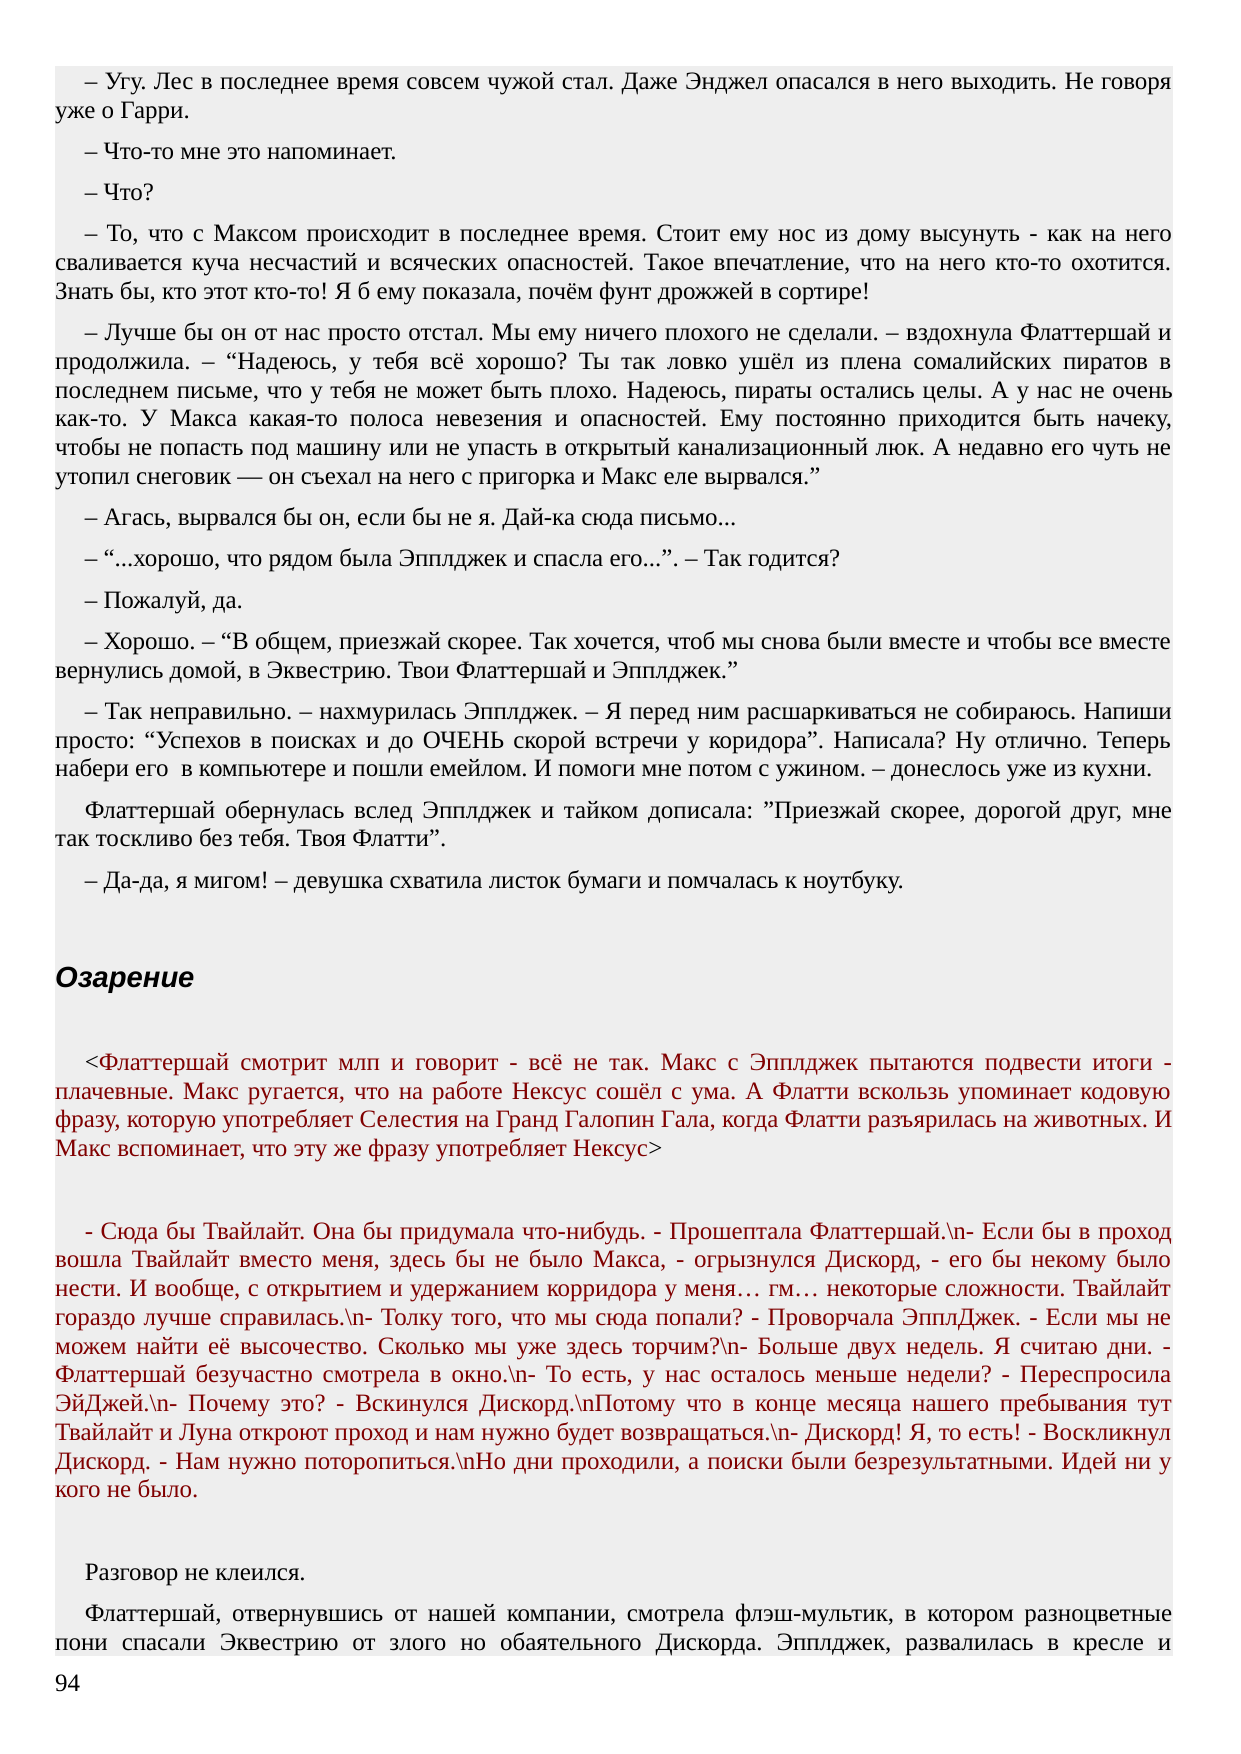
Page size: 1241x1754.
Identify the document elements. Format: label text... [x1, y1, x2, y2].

text - Сюда бы Твайлайт. Она бы придумала что-нибудь. - Прошептала Флаттершай.\n- Если бы в проход вошла Твайлайт вместо меня, здесь бы не было Макса, - огрызнулся Дискорд, - его бы некому было нести. И вообще, с открытием и удержанием корридора у меня… гм… некоторые сложности. Твайлайт гораздо лучше справилась.\n- Толку того, что мы сюда попали? - Проворчала ЭпплДжек. - Если мы не можем найти её высочество. Сколько мы уже здесь торчим?\n- Больше двух недель. Я считаю дни. - Флаттершай безучастно смотрела в окно.\n- То есть, у нас осталось меньше недели? - Переспросила ЭйДжей.\n- Почему это? - Вскинулся Дискорд.\nПотому что в конце месяца нашего пребывания тут Твайлайт и Луна откроют проход и нам нужно будет возвращаться.\n- Дискорд! Я, то есть! - Воскликнул Дискорд. - Нам нужно поторопиться.\nНо дни проходили, а поиски были безрезультатными. Идей ни у кого не было. [55, 1216, 1173, 1503]
text – “...хорошо, что рядом была Эпплджек и спасла его...”. – Так годится? [55, 543, 1173, 572]
text – Что? [55, 177, 1173, 206]
text – Так неправильно. – нахмурилась Эпплджек. – Я перед ним расшаркиваться не собираюсь. Напиши просто: “Успехов в поисках и до ОЧЕНЬ скорой встречи у коридора”. Написала? Ну отлично. Теперь набери его в компьютере и пошли емейлом. И помоги мне потом с ужином. – донеслось уже из кухни. [55, 696, 1173, 782]
text <Флаттершай смотрит млп и говорит - всё не так. Макс с Эпплджек пытаются подвести итоги - плачевные. Макс ругается, что на работе Нексус сошёл с ума. А Флатти вскользь упоминает кодовую фразу, которую употребляет Селестия на Гранд Галопин Гала, когда Флатти разъярилась на животных. И Макс вспоминает, что эту же фразу употребляет Нексус> [55, 1047, 1173, 1162]
text Флаттершай, отвернувшись от нашей компании, смотрела флэш-мультик, в котором разноцветные пони спасали Эквестрию от злого но обаятельного Дискорда. Эпплджек, развалилась в кресле и [55, 1598, 1173, 1656]
text – Лучше бы он от нас просто отстал. Мы ему ничего плохого не сделали. – вздохнула Флаттершай и продолжила. – “Надеюсь, у тебя всё хорошо? Ты так ловко ушёл из плена сомалийских пиратов в последнем письме, что у тебя не может быть плохо. Надеюсь, пираты остались целы. А у нас не очень как-то. У Макса какая-то полоса невезения и опасностей. Ему постоянно приходится быть начеку, чтобы не попасть под машину или не упасть в открытый канализационный люк. А недавно его чуть не утопил снеговик — он съехал на него с пригорка и Макс еле вырвался.” [55, 317, 1173, 490]
text – Пожалуй, да. [55, 585, 1173, 613]
text – Агась, вырвался бы он, если бы не я. Дай-ка сюда письмо... [55, 502, 1173, 531]
text – То, что с Максом происходит в последнее время. Стоит ему нос из дому высунуть - как на него сваливается куча несчастий и всяческих опасностей. Такое впечатление, что на него кто-то охотится. Знать бы, кто этот кто-то! Я б ему показала, почём фунт дрожжей в сортире! [55, 218, 1173, 305]
text – Хорошо. – “В общем, приезжай скорее. Так хочется, чтоб мы снова были вместе и чтобы все вместе вернулись домой, в Эквестрию. Твои Флаттершай и Эпплджек.” [55, 626, 1173, 683]
text Разговор не клеился. [55, 1557, 1173, 1586]
text – Да-да, я мигом! – девушка схватила листок бумаги и помчалась к ноутбуку. [55, 865, 1173, 893]
text Флаттершай обернулась вслед Эпплджек и тайком дописала: ”Приезжай скорее, дорогой друг, мне так тоскливо без тебя. Твоя Флатти”. [55, 795, 1173, 852]
text – Что-то мне это напоминает. [55, 136, 1173, 165]
text – Угу. Лес в последнее время совсем чужой стал. Даже Энджел опасался в него выходить. Не говоря уже о Гарри. [55, 66, 1173, 123]
subtitle Озарение [55, 960, 1173, 993]
